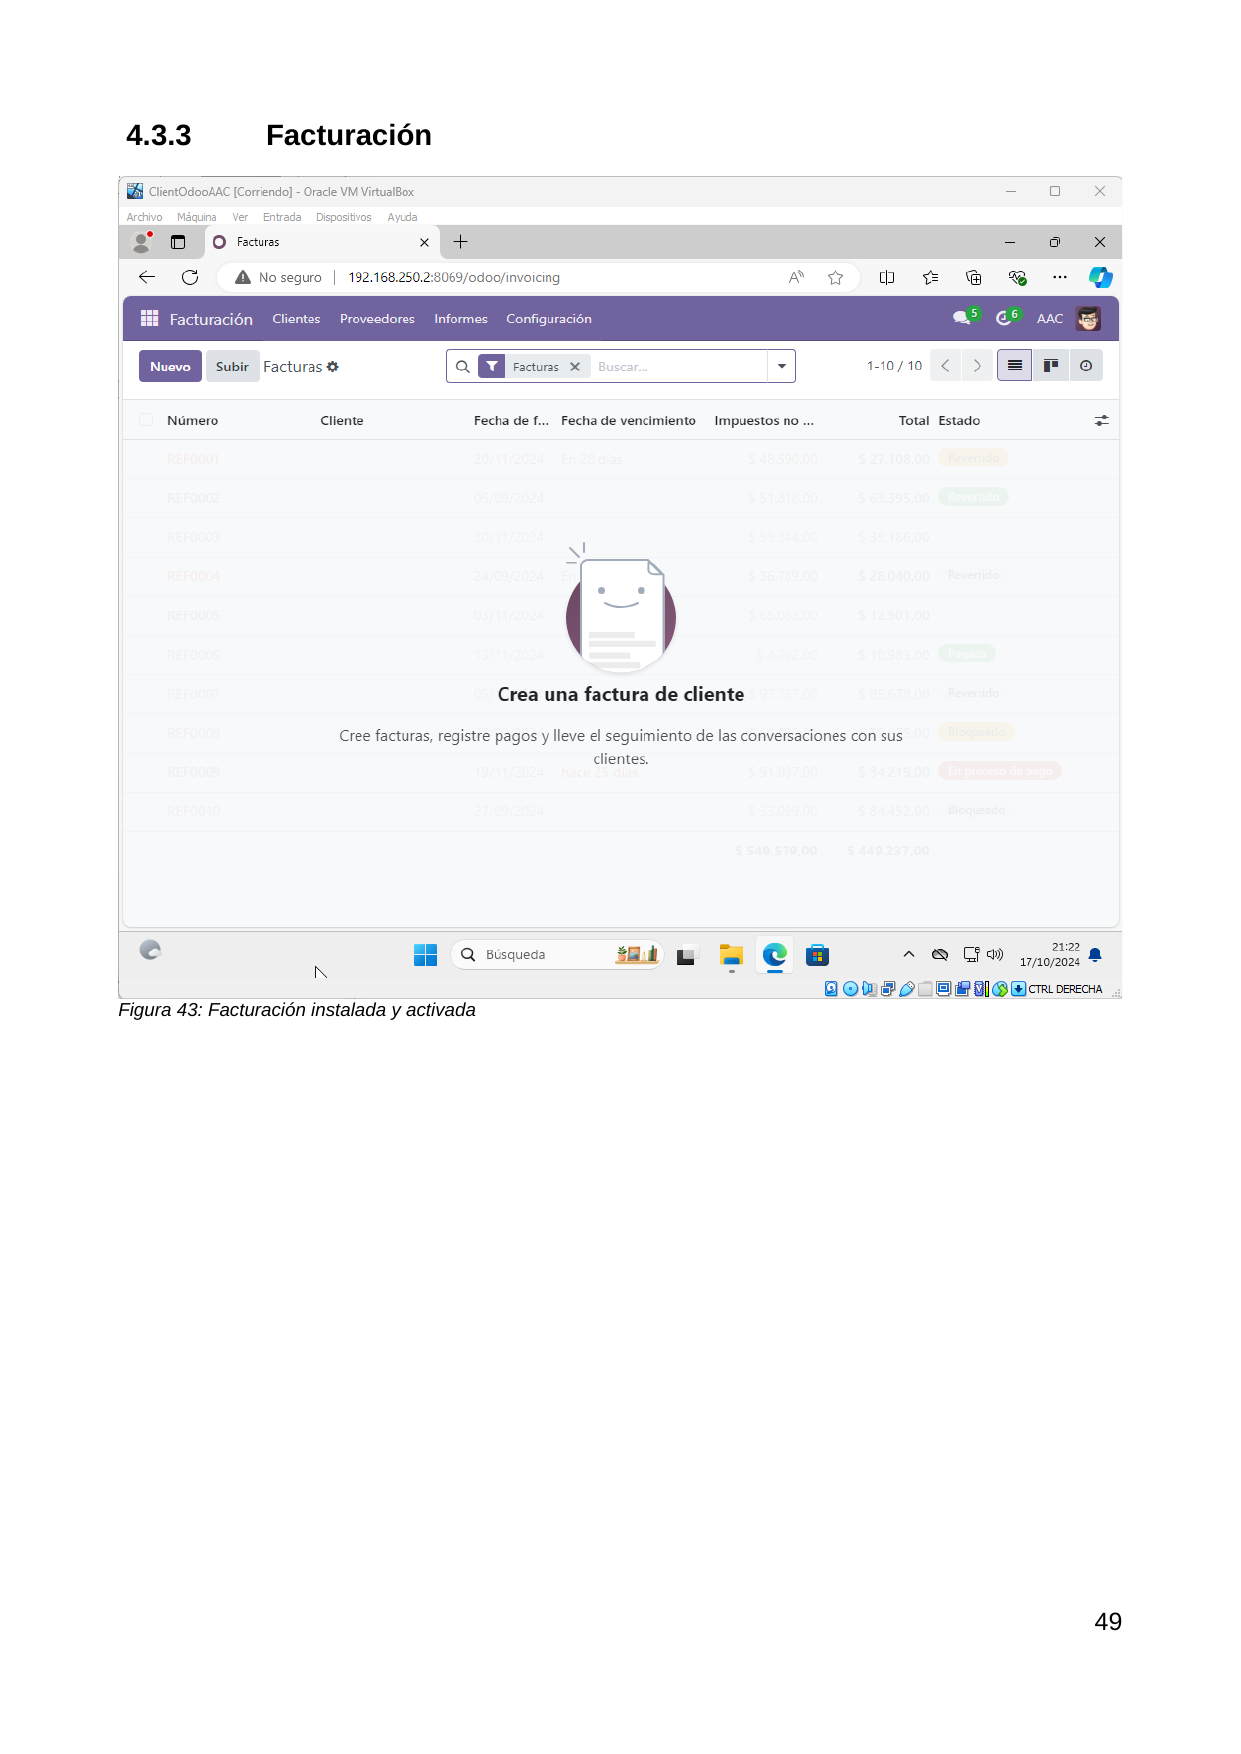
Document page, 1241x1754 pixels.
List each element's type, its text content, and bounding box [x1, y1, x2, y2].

picture [118, 176, 1123, 999]
subtitle Facturación [118, 118, 1122, 152]
text Figura 43: Facturación instalada y activada [118, 999, 1122, 1020]
